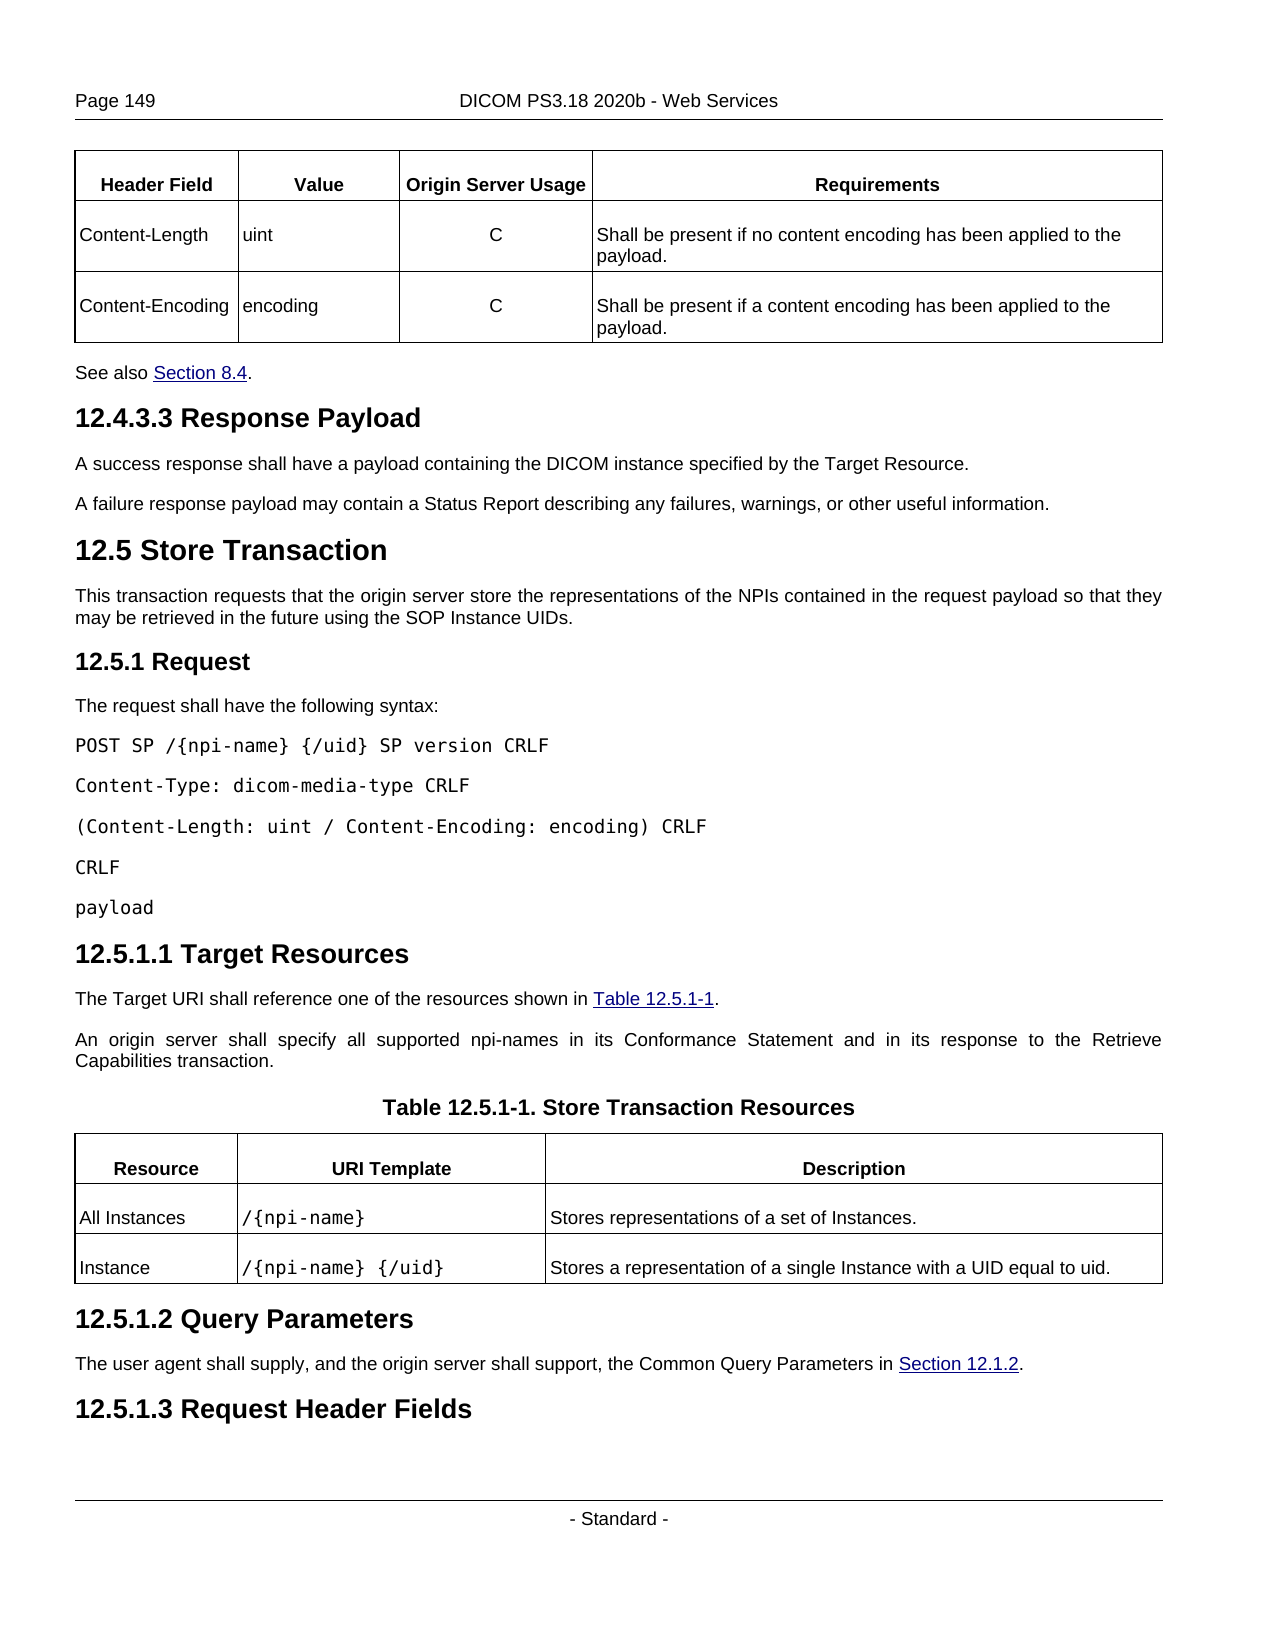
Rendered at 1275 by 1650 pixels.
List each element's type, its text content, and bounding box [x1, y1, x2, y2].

table_cell C [400, 201, 592, 271]
table_cell Stores representations of a set of Instances. [546, 1184, 1162, 1233]
table_cell C [400, 272, 592, 342]
table_cell Stores a representation of a single Instance with a UID equal to uid. [546, 1234, 1162, 1283]
text 12.5 Store Transaction [75, 533, 1162, 566]
text Table 12.5.1-1. Store Transaction Resources [75, 1094, 1162, 1120]
table_header Requirements [593, 151, 1162, 200]
text payload [75, 897, 1162, 919]
text Content-Type: dicom-media-type CRLF [75, 776, 1162, 797]
text 12.5.1.1 Target Resources [75, 938, 1162, 969]
table_cell Content-Length [76, 201, 238, 271]
text A success response shall have a payload containing the DICOM instance specified by the Target Resource. [75, 452, 1162, 474]
table_header Resource [76, 1134, 237, 1183]
table_cell All Instances [76, 1184, 237, 1233]
table_cell /{npi-name} {/uid} [238, 1234, 545, 1283]
text See also Section 8.4. [75, 362, 1162, 383]
text This transaction requests that the origin server store the representations of the NPIs contained in the request payload so that they may be retrieved in the future using the SOP Instance UIDs. [75, 585, 1162, 628]
table_header URI Template [238, 1134, 545, 1183]
text The Target URI shall reference one of the resources shown in Table 12.5.1-1. [75, 988, 1162, 1009]
table_cell Instance [76, 1234, 237, 1283]
table_cell encoding [239, 272, 399, 342]
table_cell Shall be present if a content encoding has been applied to the payload. [593, 272, 1162, 342]
table_cell Content-Encoding [76, 272, 238, 342]
text 12.5.1.3 Request Header Fields [75, 1393, 1162, 1424]
text The request shall have the following syntax: [75, 694, 1162, 716]
text A failure response payload may contain a Status Report describing any failures, warnings, or other useful information. [75, 493, 1162, 514]
table_cell /{npi-name} [238, 1184, 545, 1233]
text The user agent shall supply, and the origin server shall support, the Common Query Parameters in Section 12.1.2. [75, 1353, 1162, 1374]
text POST SP /{npi-name} {/uid} SP version CRLF [75, 735, 1162, 757]
table_cell uint [239, 201, 399, 271]
table_header Value [239, 151, 399, 200]
table_header Header Field [76, 151, 238, 200]
text 12.5.1 Request [75, 647, 1162, 676]
text An origin server shall specify all supported npi-names in its Conformance Statement and in its response to the Retrieve Capabilities transaction. [75, 1028, 1162, 1071]
table_cell Shall be present if no content encoding has been applied to the payload. [593, 201, 1162, 271]
table_header Origin Server Usage [400, 151, 592, 200]
table_header Description [546, 1134, 1162, 1183]
text 12.5.1.2 Query Parameters [75, 1303, 1162, 1334]
text (Content-Length: uint / Content-Encoding: encoding) CRLF [75, 816, 1162, 838]
text 12.4.3.3 Response Payload [75, 402, 1162, 433]
text CRLF [75, 857, 1162, 879]
